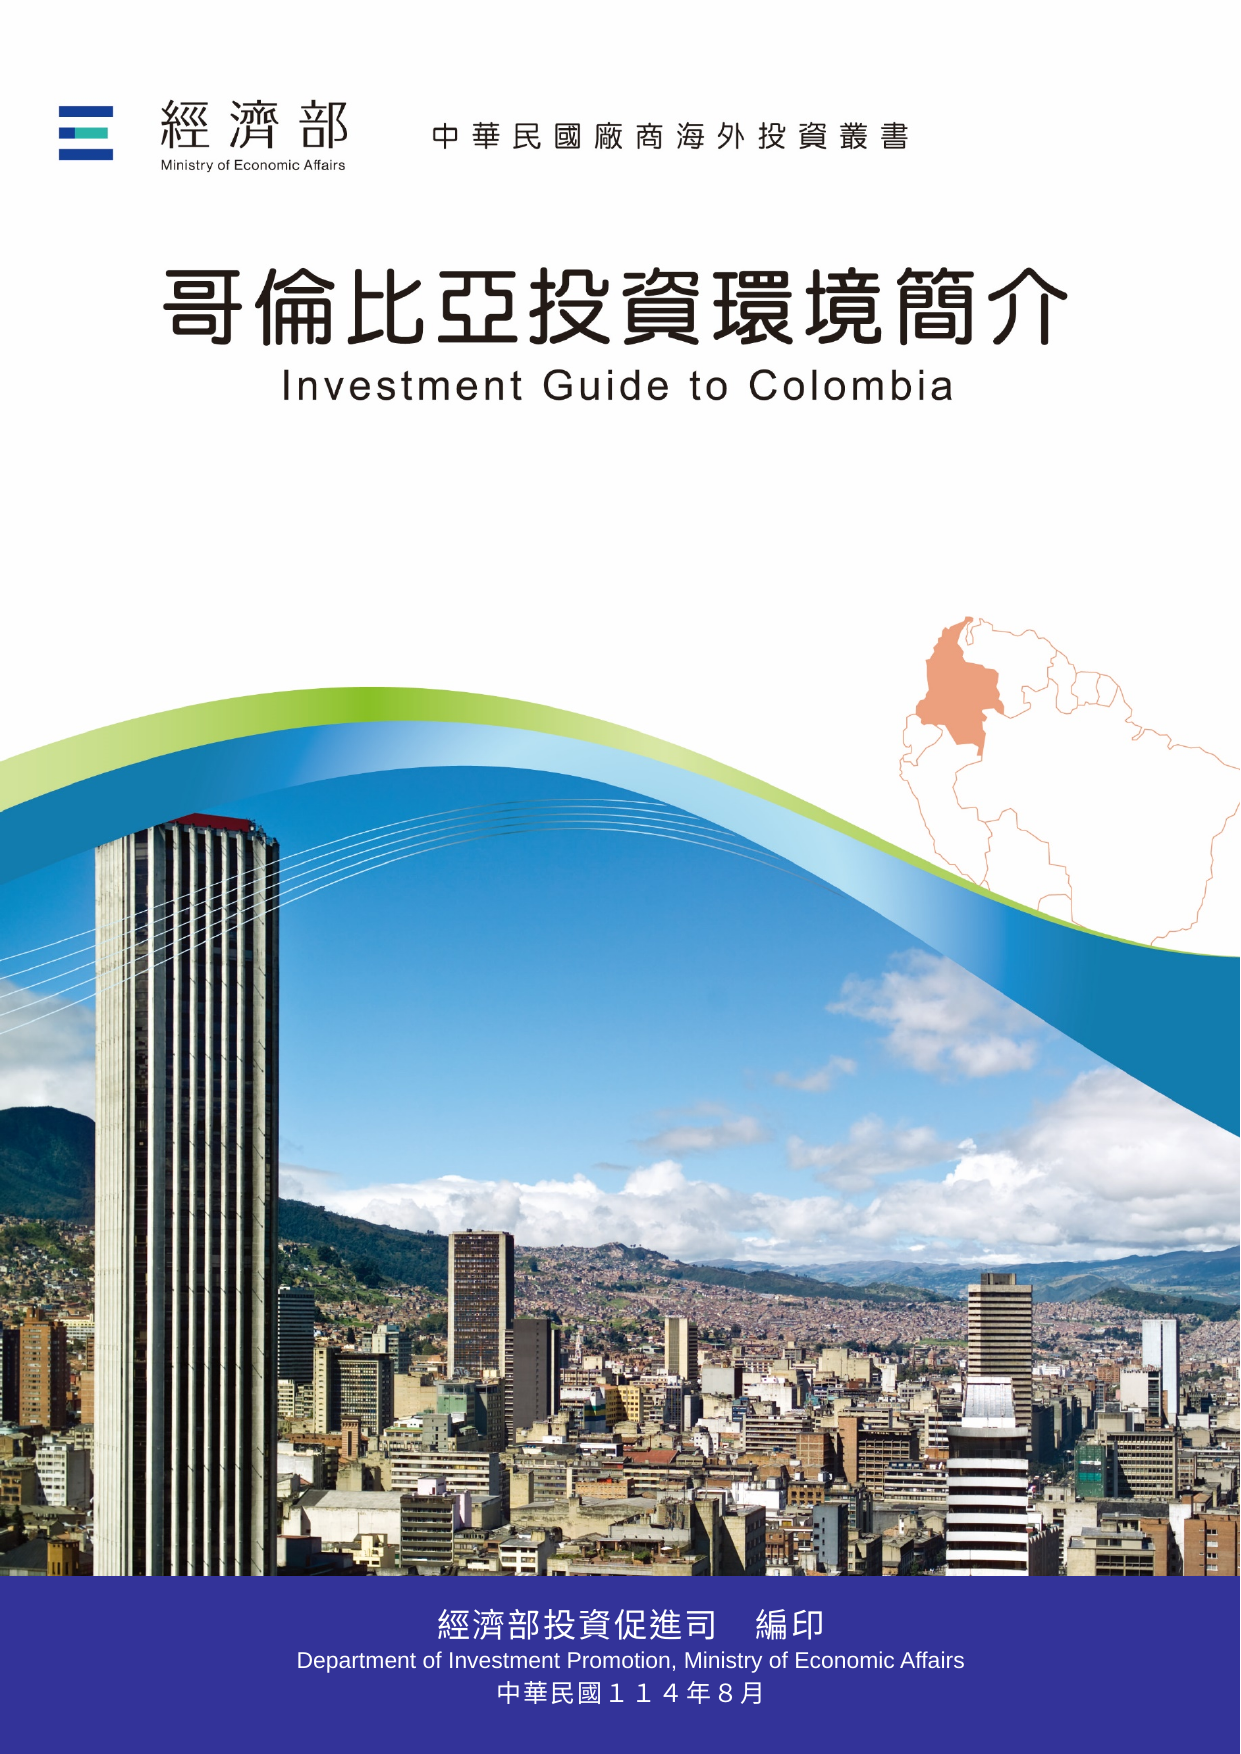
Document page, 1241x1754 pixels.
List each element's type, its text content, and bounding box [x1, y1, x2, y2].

text Department of Investment Promotion, Ministry of Economic Affairs [0, 1647, 1240, 1674]
text 中華民國１１４年８月 [0, 1674, 1240, 1710]
picture [0, 1150, 8, 1155]
picture [32, 1168, 38, 1176]
text 經濟部投資促進司 編印 [0, 1599, 1240, 1647]
picture [36, 1136, 48, 1149]
picture [53, 1144, 71, 1160]
picture [0, 1154, 28, 1174]
picture [0, 0, 1240, 1576]
